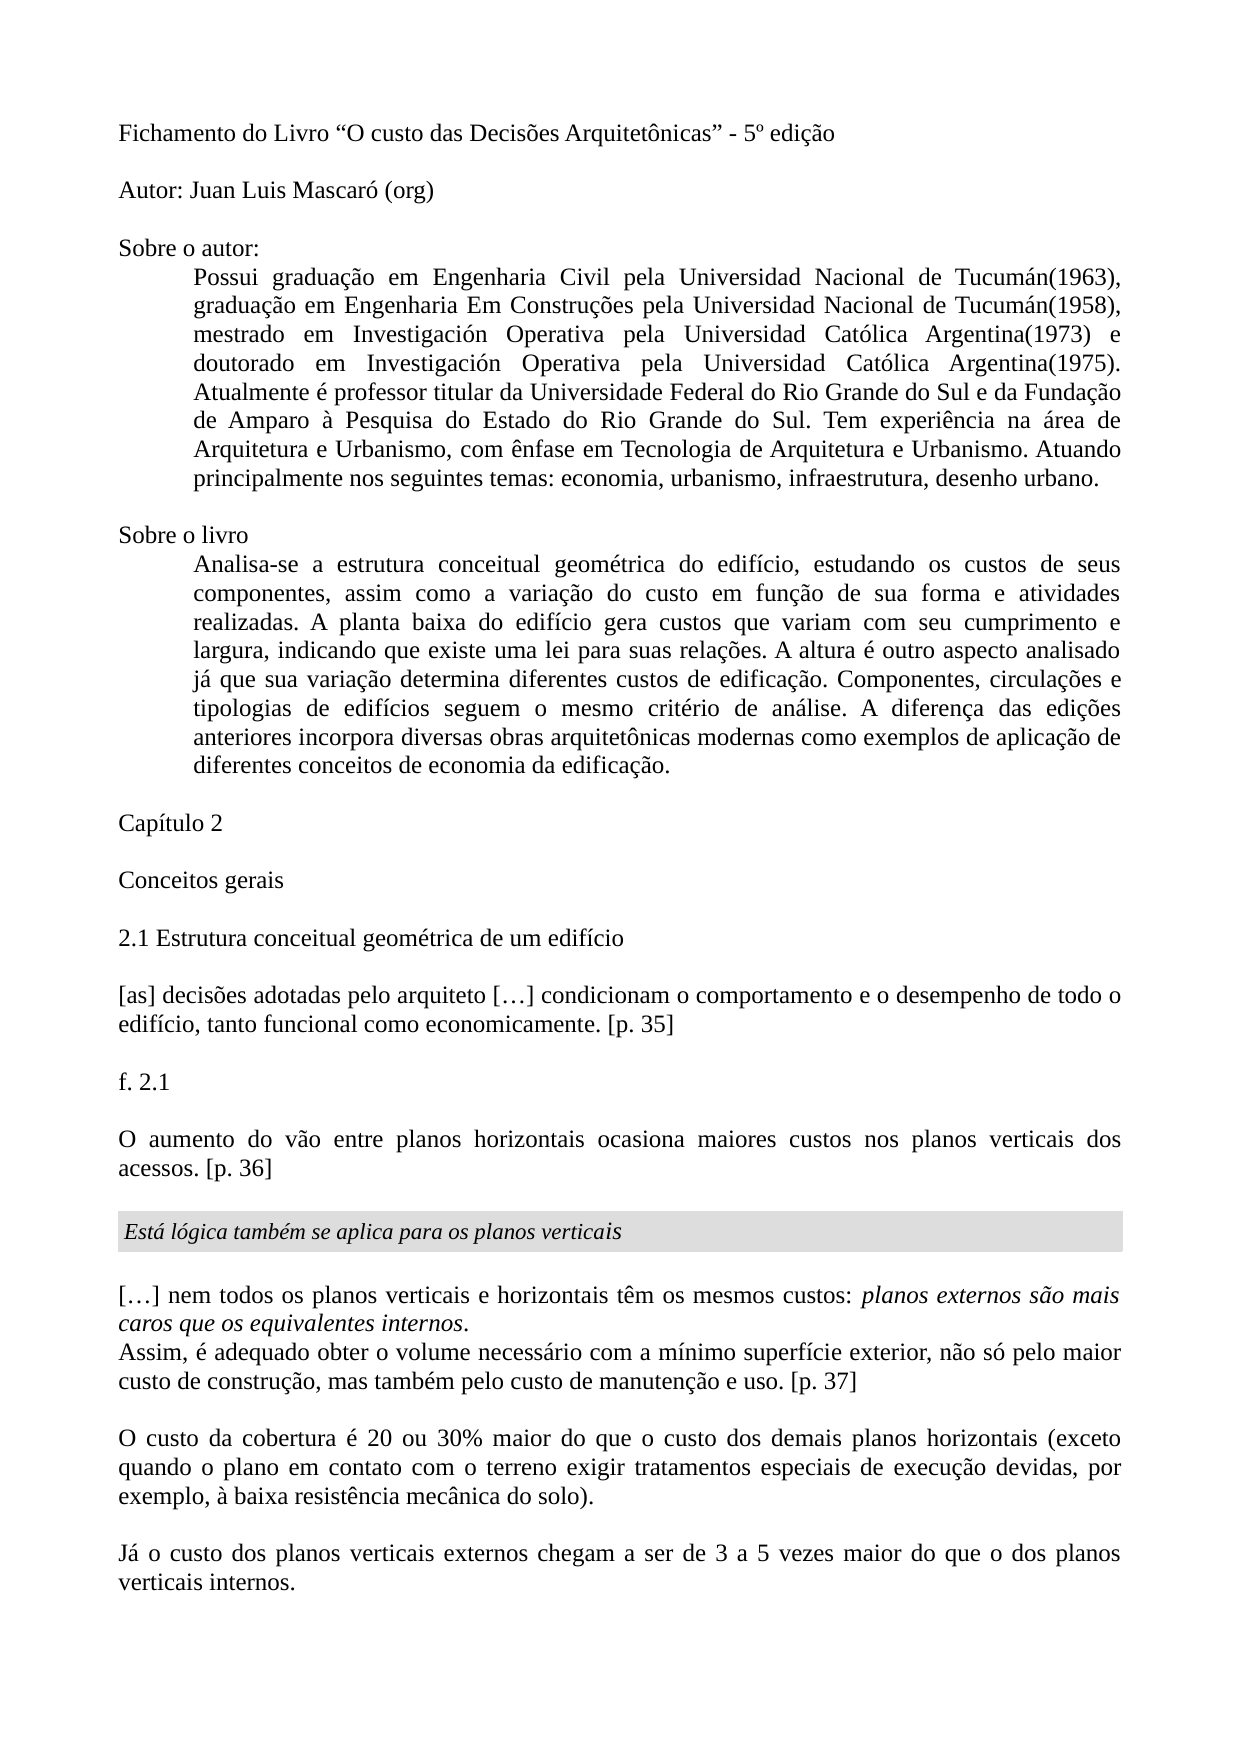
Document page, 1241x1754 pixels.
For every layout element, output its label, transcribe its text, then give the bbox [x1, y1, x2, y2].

text 2.1 Estrutura conceitual geométrica de um edifício [118, 923, 1122, 952]
text Autor: Juan Luis Mascaró (org) [118, 176, 1122, 204]
list Analisa-se a estrutura conceitual geométrica do edifício, estudando os custos de seus componentes, assim como a variação do custo em função de sua forma e atividades realizadas. A planta baixa do edifício gera custos que variam com seu cumprimento e largura, indicando que existe uma lei para suas relações. A altura é outro aspecto analisado já que sua variação determina diferentes custos de edificação. Componentes, circulações e tipologias de edifícios seguem o mesmo critério de análise. A diferença das edições anteriores incorpora diversas obras arquitetônicas modernas como exemplos de aplicação de diferentes conceitos de economia da edificação. [156, 549, 1122, 779]
text […] nem todos os planos verticais e horizontais têm os mesmos custos: planos externos são mais caros que os equivalentes internos. [118, 1280, 1122, 1337]
text Fichamento do Livro “O custo das Decisões Arquitetônicas” - 5º edição [118, 118, 1122, 147]
table_header Está lógica também se aplica para os planos verticais [119, 1212, 1122, 1251]
text f. 2.1 [118, 1067, 1122, 1096]
list Possui graduação em Engenharia Civil pela Universidad Nacional de Tucumán(1963), graduação em Engenharia Em Construções pela Universidad Nacional de Tucumán(1958), mestrado em Investigación Operativa pela Universidad Católica Argentina(1973) e doutorado em Investigación Operativa pela Universidad Católica Argentina(1975). Atualmente é professor titular da Universidade Federal do Rio Grande do Sul e da Fundação de Amparo à Pesquisa do Estado do Rio Grande do Sul. Tem experiência na área de Arquitetura e Urbanismo, com ênfase em Tecnologia de Arquitetura e Urbanismo. Atuando principalmente nos seguintes temas: economia, urbanismo, infraestrutura, desenho urbano. [156, 262, 1122, 492]
text Já o custo dos planos verticais externos chegam a ser de 3 a 5 vezes maior do que o dos planos verticais internos. [118, 1538, 1122, 1596]
text Capítulo 2 [118, 808, 1122, 837]
text [as] decisões adotadas pelo arquiteto […] condicionam o comportamento e o desempenho de todo o edifício, tanto funcional como economicamente. [p. 35] [118, 981, 1122, 1038]
text Sobre o autor: [118, 233, 1122, 262]
text Assim, é adequado obter o volume necessário com a mínimo superfície exterior, não só pelo maior custo de construção, mas também pelo custo de manutenção e uso. [p. 37] [118, 1337, 1122, 1395]
text O aumento do vão entre planos horizontais ocasiona maiores custos nos planos verticais dos acessos. [p. 36] [118, 1124, 1122, 1182]
text Conceitos gerais [118, 866, 1122, 894]
text O custo da cobertura é 20 ou 30% maior do que o custo dos demais planos horizontais (exceto quando o plano em contato com o terreno exigir tratamentos especiais de execução devidas, por exemplo, à baixa resistência mecânica do solo). [118, 1423, 1122, 1510]
text Sobre o livro [118, 521, 1122, 549]
